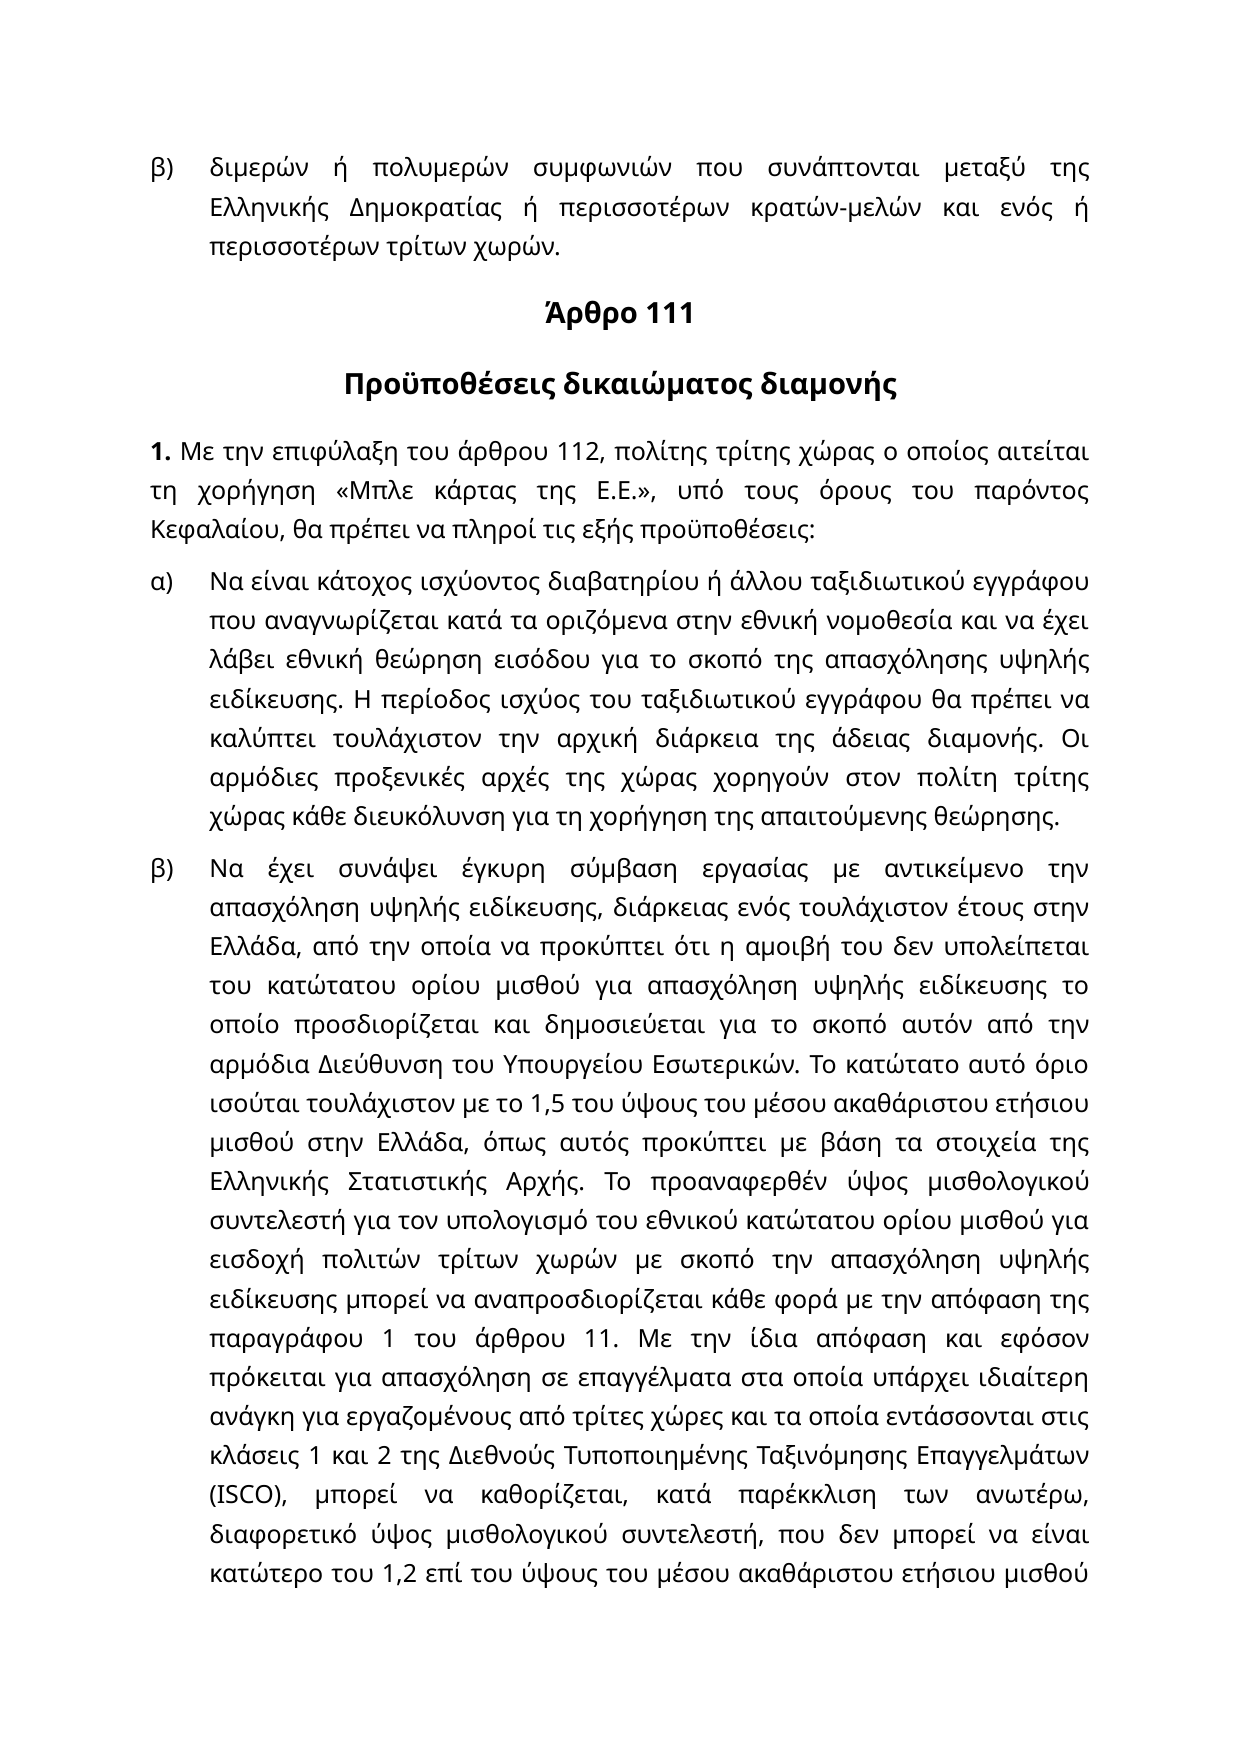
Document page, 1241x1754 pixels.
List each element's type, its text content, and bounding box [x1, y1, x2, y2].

list β) Να έχει συνάψει έγκυρη σύμβαση εργασίας με αντικείμενο την απασχόληση υψηλής ειδίκευσης, διάρκειας ενός τουλάχιστον έτους στην Ελλάδα, από την οποία να προκύπτει ότι η αμοιβή του δεν υπολείπεται του κατώτατου ορίου μισθού για απασχόληση υψηλής ειδίκευσης το οποίο προσδιορίζεται και δημοσιεύεται για το σκοπό αυτόν από την αρμόδια Διεύθυνση του Υπουργείου Εσωτερικών. Το κατώτατο αυτό όριο ισούται τουλάχιστον με το 1,5 του ύψους του μέσου ακαθάριστου ετήσιου μισθού στην Ελλάδα, όπως αυτός προκύπτει με βάση τα στοιχεία της Ελληνικής Στατιστικής Αρχής. Το προαναφερθέν ύψος μισθολογικού συντελεστή για τον υπολογισμό του εθνικού κατώτατου ορίου μισθού για εισδοχή πολιτών τρίτων χωρών με σκοπό την απασχόληση υψηλής ειδίκευσης μπορεί να αναπροσδιορίζεται κάθε φορά με την απόφαση της παραγράφου 1 του άρθρου 11. Με την ίδια απόφαση και εφόσον πρόκειται για απασχόληση σε επαγγέλματα στα οποία υπάρχει ιδιαίτερη ανάγκη για εργαζομένους από τρίτες χώρες και τα οποία εντάσσονται στις κλάσεις 1 και 2 της Διεθνούς Τυποποιημένης Ταξινόμησης Επαγγελμάτων (ISCO), μπορεί να καθορίζεται, κατά παρέκκλιση των ανωτέρω, διαφορετικό ύψος μισθολογικού συντελεστή, που δεν μπορεί να είναι κατώτερο του 1,2 επί του ύψους του μέσου ακαθάριστου ετήσιου μισθού [150, 850, 1090, 1589]
subtitle Προϋποθέσεις δικαιώματος διαμονής [150, 363, 1090, 403]
list α) Να είναι κάτοχος ισχύοντος διαβατηρίου ή άλλου ταξιδιωτικού εγγράφου που αναγνωρίζεται κατά τα οριζόμενα στην εθνική νομοθεσία και να έχει λάβει εθνική θεώρηση εισόδου για το σκοπό της απασχόλησης υψηλής ειδίκευσης. Η περίοδος ισχύος του ταξιδιωτικού εγγράφου θα πρέπει να καλύπτει τουλάχιστον την αρχική διάρκεια της άδειας διαμονής. Οι αρμόδιες προξενικές αρχές της χώρας χορηγούν στον πολίτη τρίτης χώρας κάθε διευκόλυνση για τη χορήγηση της απαιτούμενης θεώρησης. [150, 564, 1090, 833]
subtitle Άρθρο 111 [150, 292, 1090, 332]
list β) διμερών ή πολυμερών συμφωνιών που συνάπτονται μεταξύ της Ελληνικής Δημοκρατίας ή περισσοτέρων κρατών-μελών και ενός ή περισσοτέρων τρίτων χωρών. [150, 150, 1090, 262]
text 1. Με την επιφύλαξη του άρθρου 112, πολίτης τρίτης χώρας ο οποίος αιτείται τη χορήγηση «Μπλε κάρτας της Ε.Ε.», υπό τους όρους του παρόντος Κεφαλαίου, θα πρέπει να πληροί τις εξής προϋποθέσεις: [150, 434, 1090, 546]
